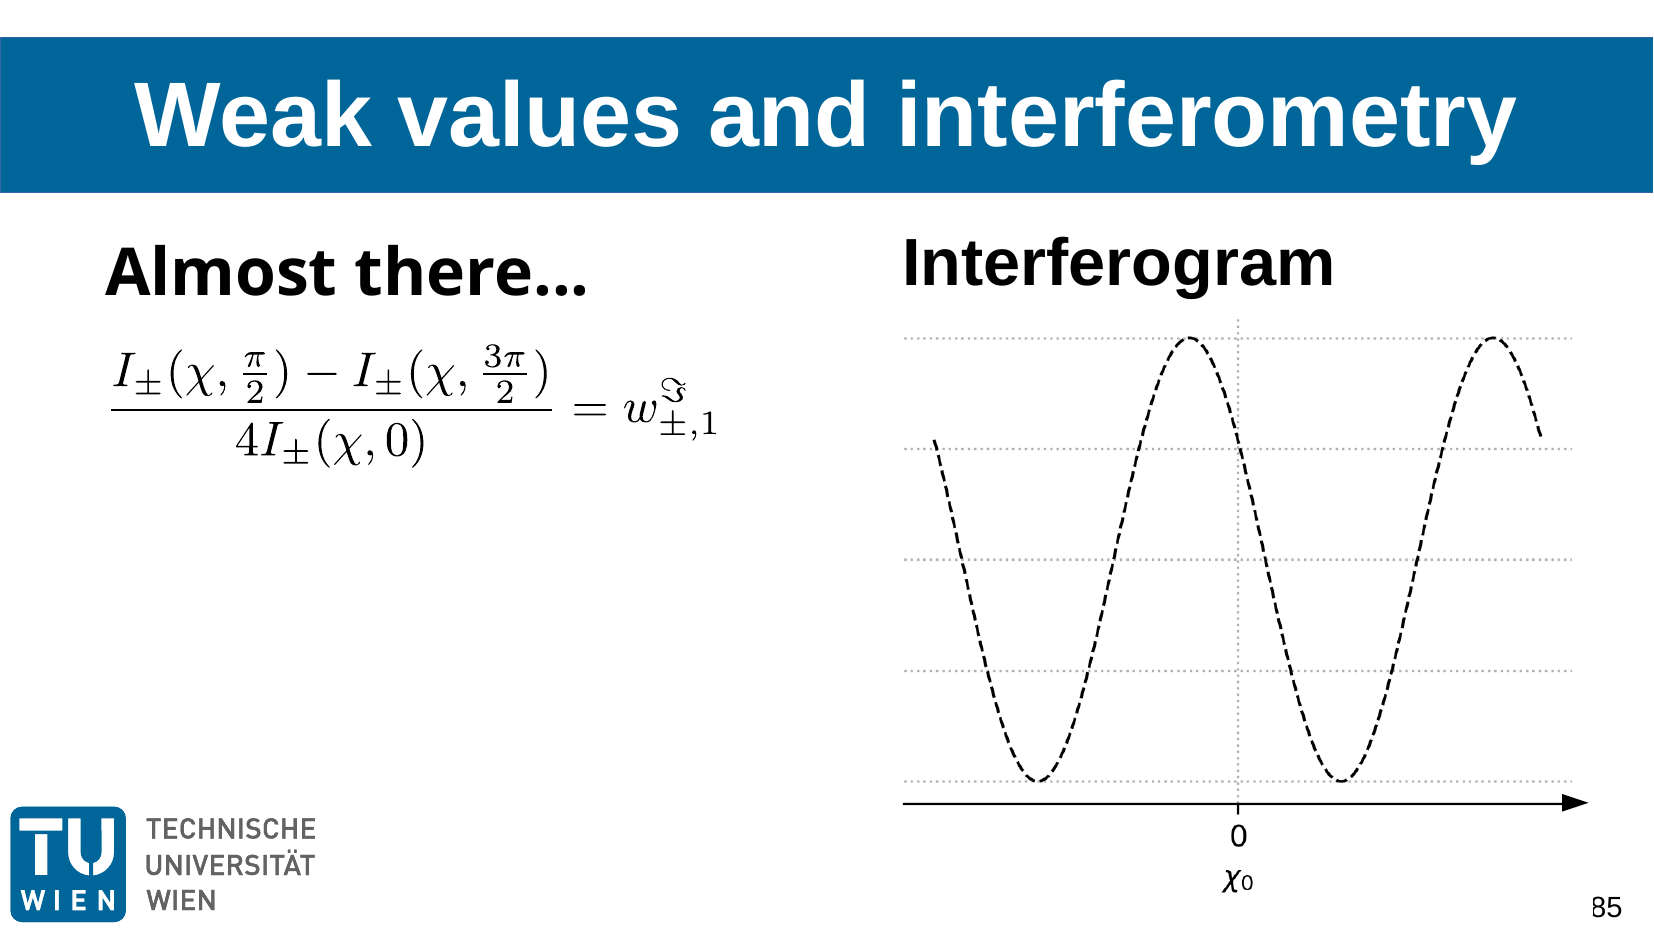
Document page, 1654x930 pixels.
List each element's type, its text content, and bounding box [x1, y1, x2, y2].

list Almost there... [105, 225, 1593, 316]
title Weak values and interferometry [0, 37, 1653, 193]
picture [105, 338, 726, 471]
picture [882, 316, 1593, 916]
